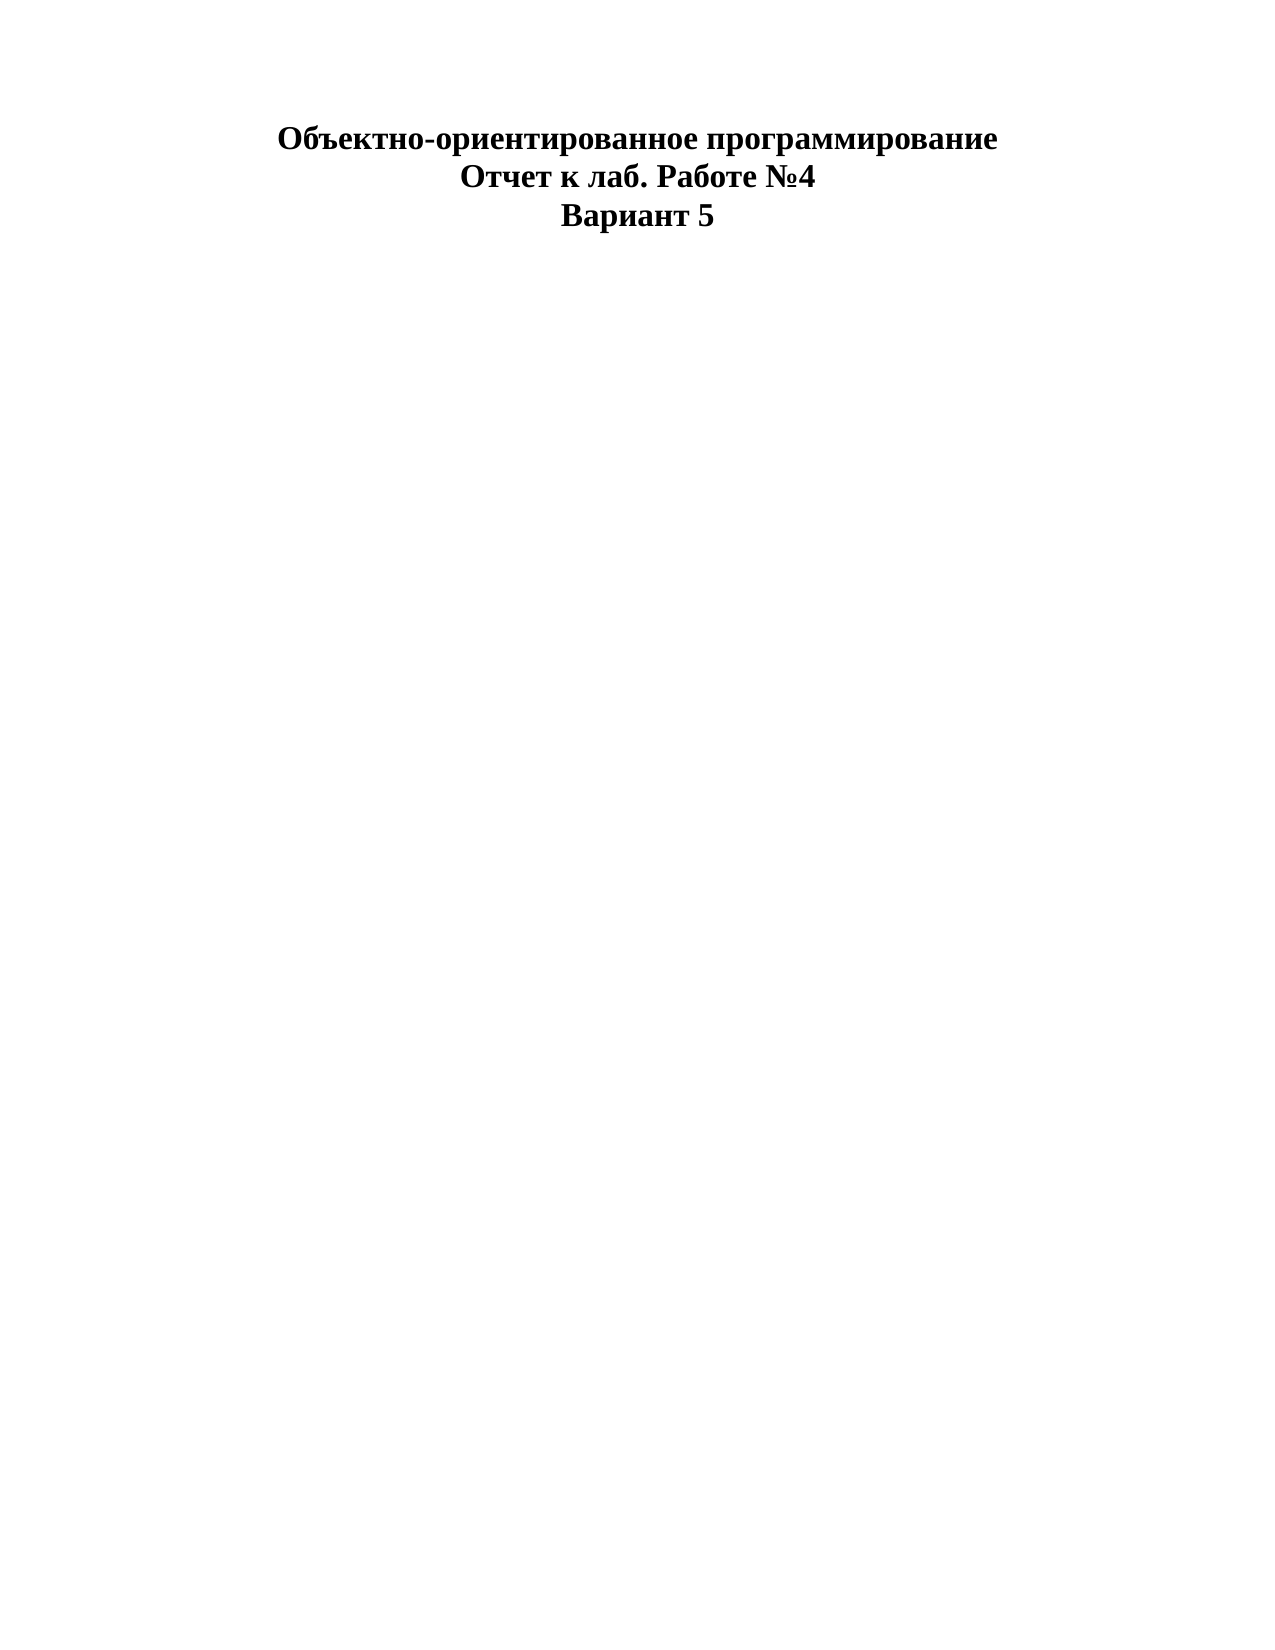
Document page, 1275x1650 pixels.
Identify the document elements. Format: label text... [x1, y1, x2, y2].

text Объектно-ориентированное программирование [118, 118, 1157, 156]
text Отчет к лаб. Работе №4 [118, 156, 1157, 195]
text Вариант 5 [118, 195, 1157, 233]
